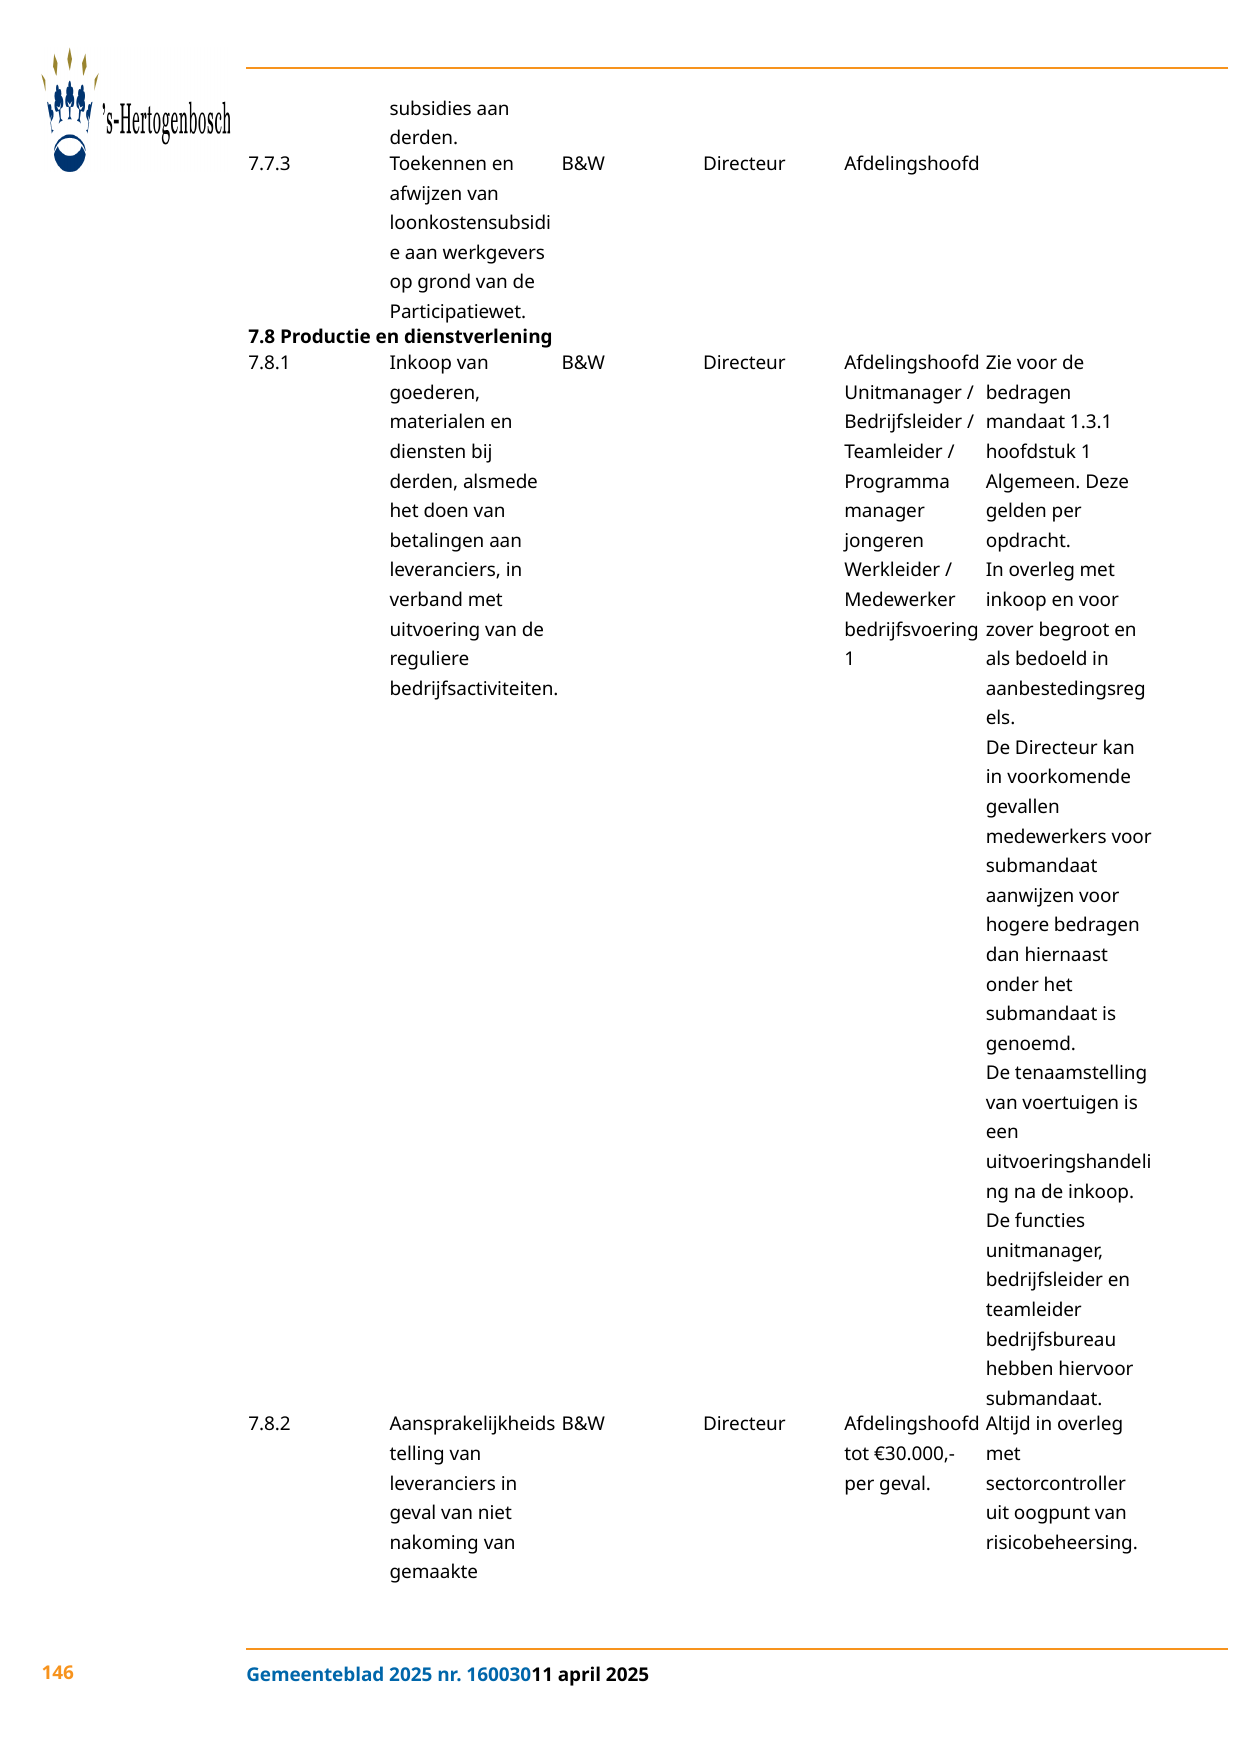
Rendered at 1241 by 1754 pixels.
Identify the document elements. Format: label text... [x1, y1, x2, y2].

table_cell Directeur [703, 1411, 844, 1584]
table_cell B&W [561, 150, 703, 324]
table_cell 7.7.3 [248, 150, 389, 324]
table_cell 7.8.1 [248, 350, 389, 1411]
table_cell Afdelingshoofd tot €30.000,- per geval. [844, 1411, 986, 1584]
table_cell 7.8.2 [248, 1411, 389, 1584]
table_cell [703, 95, 844, 150]
table_cell [986, 95, 1152, 150]
table_cell Zie voor de bedragen mandaat 1.3.1 hoofdstuk 1 Algemeen. Deze gelden per opdracht. In overleg met inkoop en voor zover begroot en als bedoeld in aanbestedingsregels. De Directeur kan in voorkomende gevallen medewerkers voor submandaat aanwijzen voor hogere bedragen dan hiernaast onder het submandaat is genoemd. De tenaamstelling van voertuigen is een uitvoeringshandeling na de inkoop. De functies unitmanager, bedrijfsleider en teamleider bedrijfsbureau hebben hiervoor submandaat. [986, 350, 1152, 1411]
table_cell [986, 150, 1152, 324]
table_cell Afdelingshoofd [844, 150, 986, 324]
table_cell [561, 95, 703, 150]
table_cell subsidies aan derden. [389, 95, 561, 150]
table_cell Inkoop van goederen, materialen en diensten bij derden, alsmede het doen van betalingen aan leveranciers, in verband met uitvoering van de reguliere bedrijfsactiviteiten. [389, 350, 561, 1411]
table_cell B&W [561, 1411, 703, 1584]
table_cell Directeur [703, 350, 844, 1411]
table_cell [248, 95, 389, 150]
table_cell Altijd in overleg met sectorcontroller uit oogpunt van risicobeheersing. [986, 1411, 1152, 1584]
table_cell 7.8 Productie en dienstverlening [248, 324, 1152, 349]
table_cell [844, 95, 986, 150]
table_cell Toekennen en afwijzen van loonkostensubsidie aan werkgevers op grond van de Participatiewet. [389, 150, 561, 324]
table_cell Directeur [703, 150, 844, 324]
table_cell Aansprakelijkheidstelling van leveranciers in geval van niet nakoming van gemaakte [389, 1411, 561, 1584]
table_cell B&W [561, 350, 703, 1411]
picture [41, 47, 231, 172]
table_cell Afdelingshoofd Unitmanager / Bedrijfsleider / Teamleider / Programma manager jongeren Werkleider / Medewerker bedrijfsvoering 1 [844, 350, 986, 1411]
